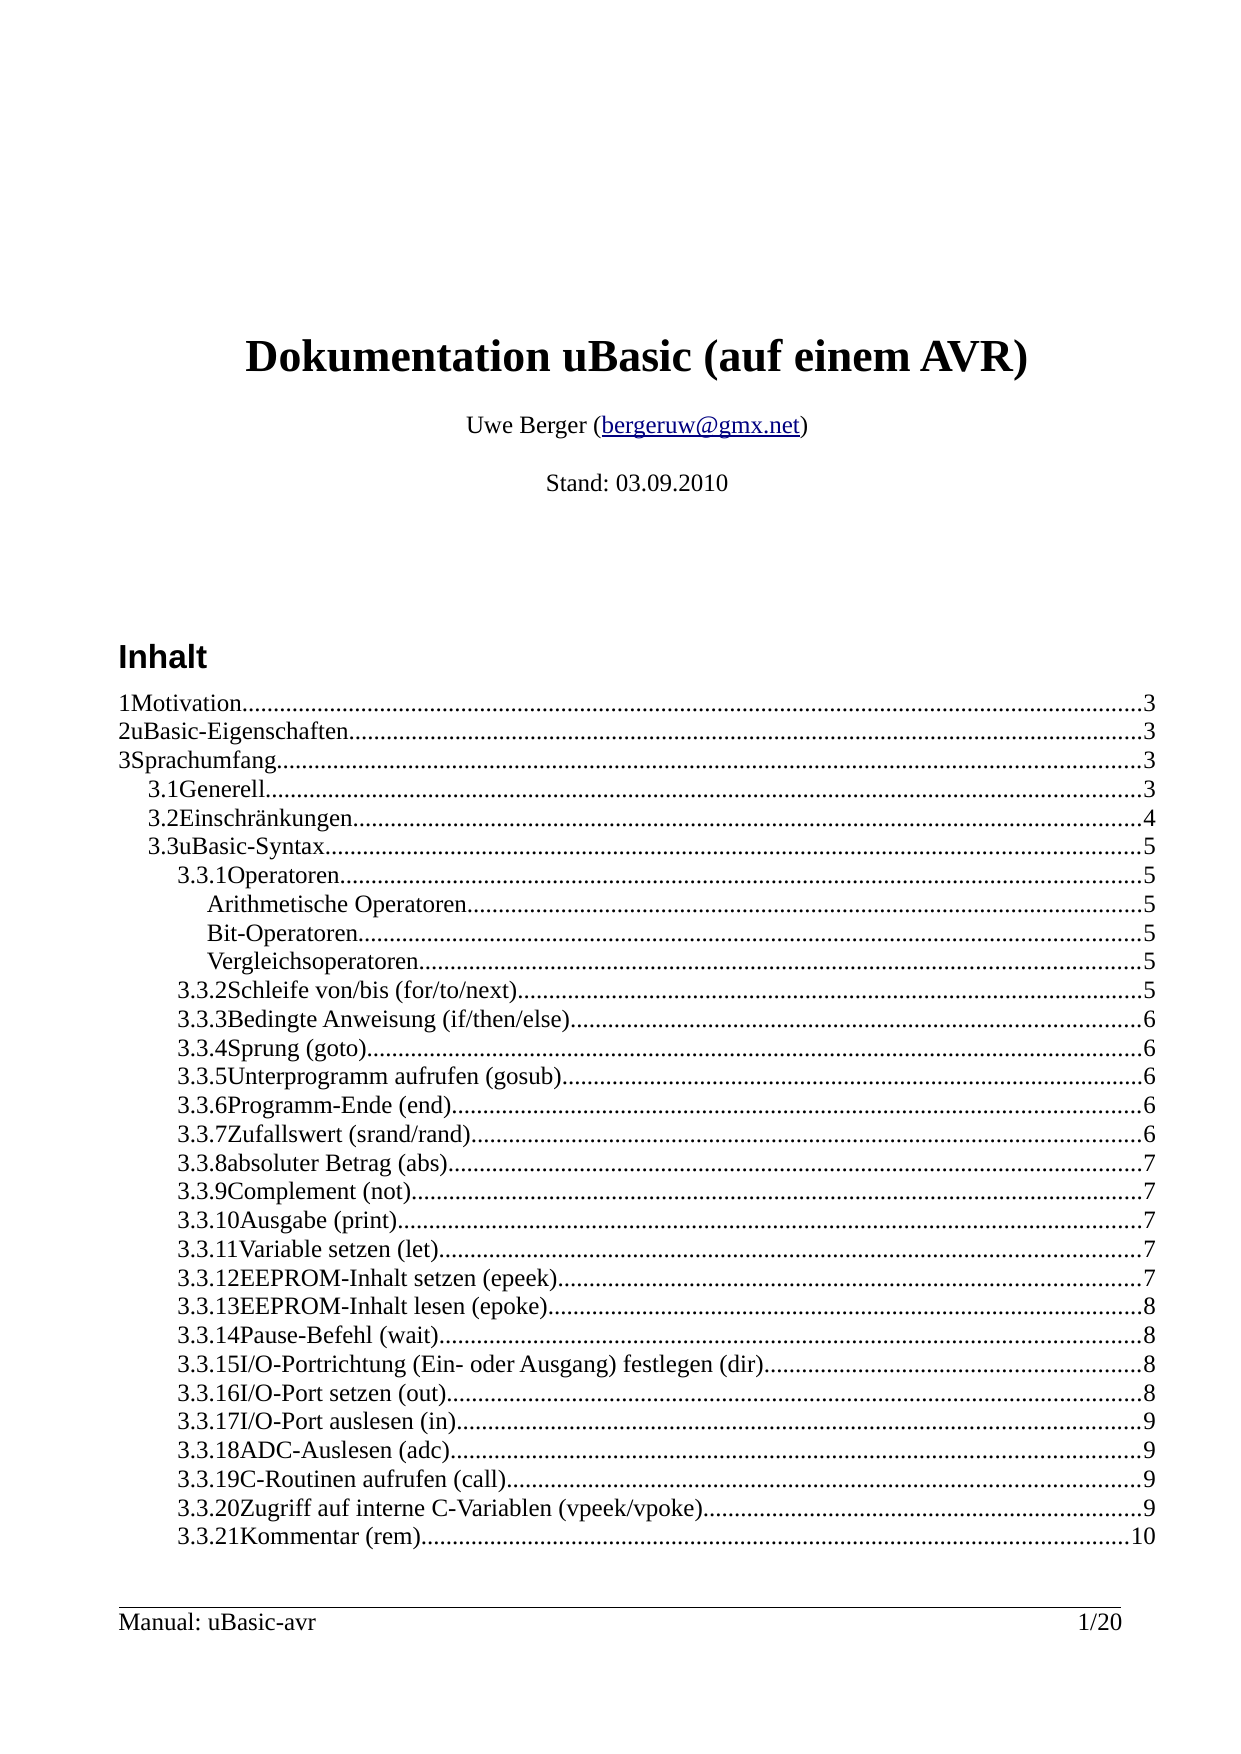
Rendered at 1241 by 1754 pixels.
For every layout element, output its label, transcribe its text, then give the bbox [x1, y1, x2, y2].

text 3.3.15I/O-Portrichtung (Ein- oder Ausgang) festlegen (dir) 8 [177, 1349, 1156, 1378]
text 3.3.7Zufallswert (srand/rand) 6 [177, 1119, 1156, 1148]
text 3Sprachumfang 3 [118, 745, 1156, 774]
text Dokumentation uBasic (auf einem AVR) [118, 329, 1156, 382]
text 3.3.18ADC-Auslesen (adc) 9 [177, 1435, 1156, 1464]
text Stand: 03.09.2010 [118, 468, 1156, 497]
text 3.3.21Kommentar (rem) 10 [177, 1521, 1156, 1550]
text 3.3.16I/O-Port setzen (out) 8 [177, 1378, 1156, 1406]
subtitle Inhalt [118, 637, 1156, 675]
text 3.3.1Operatoren 5 [177, 860, 1156, 889]
text 3.3.3Bedingte Anweisung (if/then/else) 6 [177, 1004, 1156, 1033]
text 3.3.20Zugriff auf interne C-Variablen (vpeek/vpoke) 9 [177, 1493, 1156, 1521]
text 3.3.11Variable setzen (let) 7 [177, 1234, 1156, 1263]
text 1Motivation 3 [118, 688, 1156, 716]
text 3.1Generell 3 [148, 774, 1156, 803]
text 3.3.19C-Routinen aufrufen (call) 9 [177, 1464, 1156, 1493]
text 3.3.5Unterprogramm aufrufen (gosub) 6 [177, 1061, 1156, 1090]
text 3.2Einschränkungen 4 [148, 803, 1156, 831]
text 3.3.6Programm-Ende (end) 6 [177, 1090, 1156, 1119]
text 3.3.2Schleife von/bis (for/to/next) 5 [177, 975, 1156, 1004]
text 3.3.13EEPROM-Inhalt lesen (epoke) 8 [177, 1291, 1156, 1320]
text 3.3.4Sprung (goto) 6 [177, 1033, 1156, 1061]
text 3.3.14Pause-Befehl (wait) 8 [177, 1320, 1156, 1349]
text Arithmetische Operatoren 5 [207, 889, 1156, 918]
text 3.3.10Ausgabe (print) 7 [177, 1205, 1156, 1234]
text Bit-Operatoren 5 [207, 918, 1156, 946]
text 2uBasic-Eigenschaften 3 [118, 716, 1156, 745]
text 3.3uBasic-Syntax 5 [148, 831, 1156, 860]
text Vergleichsoperatoren 5 [207, 946, 1156, 975]
text 3.3.9Complement (not) 7 [177, 1176, 1156, 1205]
text 3.3.8absoluter Betrag (abs) 7 [177, 1148, 1156, 1176]
text 3.3.12EEPROM-Inhalt setzen (epeek) 7 [177, 1263, 1156, 1291]
text Uwe Berger (bergeruw@gmx.net) [118, 410, 1156, 439]
text 3.3.17I/O-Port auslesen (in) 9 [177, 1406, 1156, 1435]
